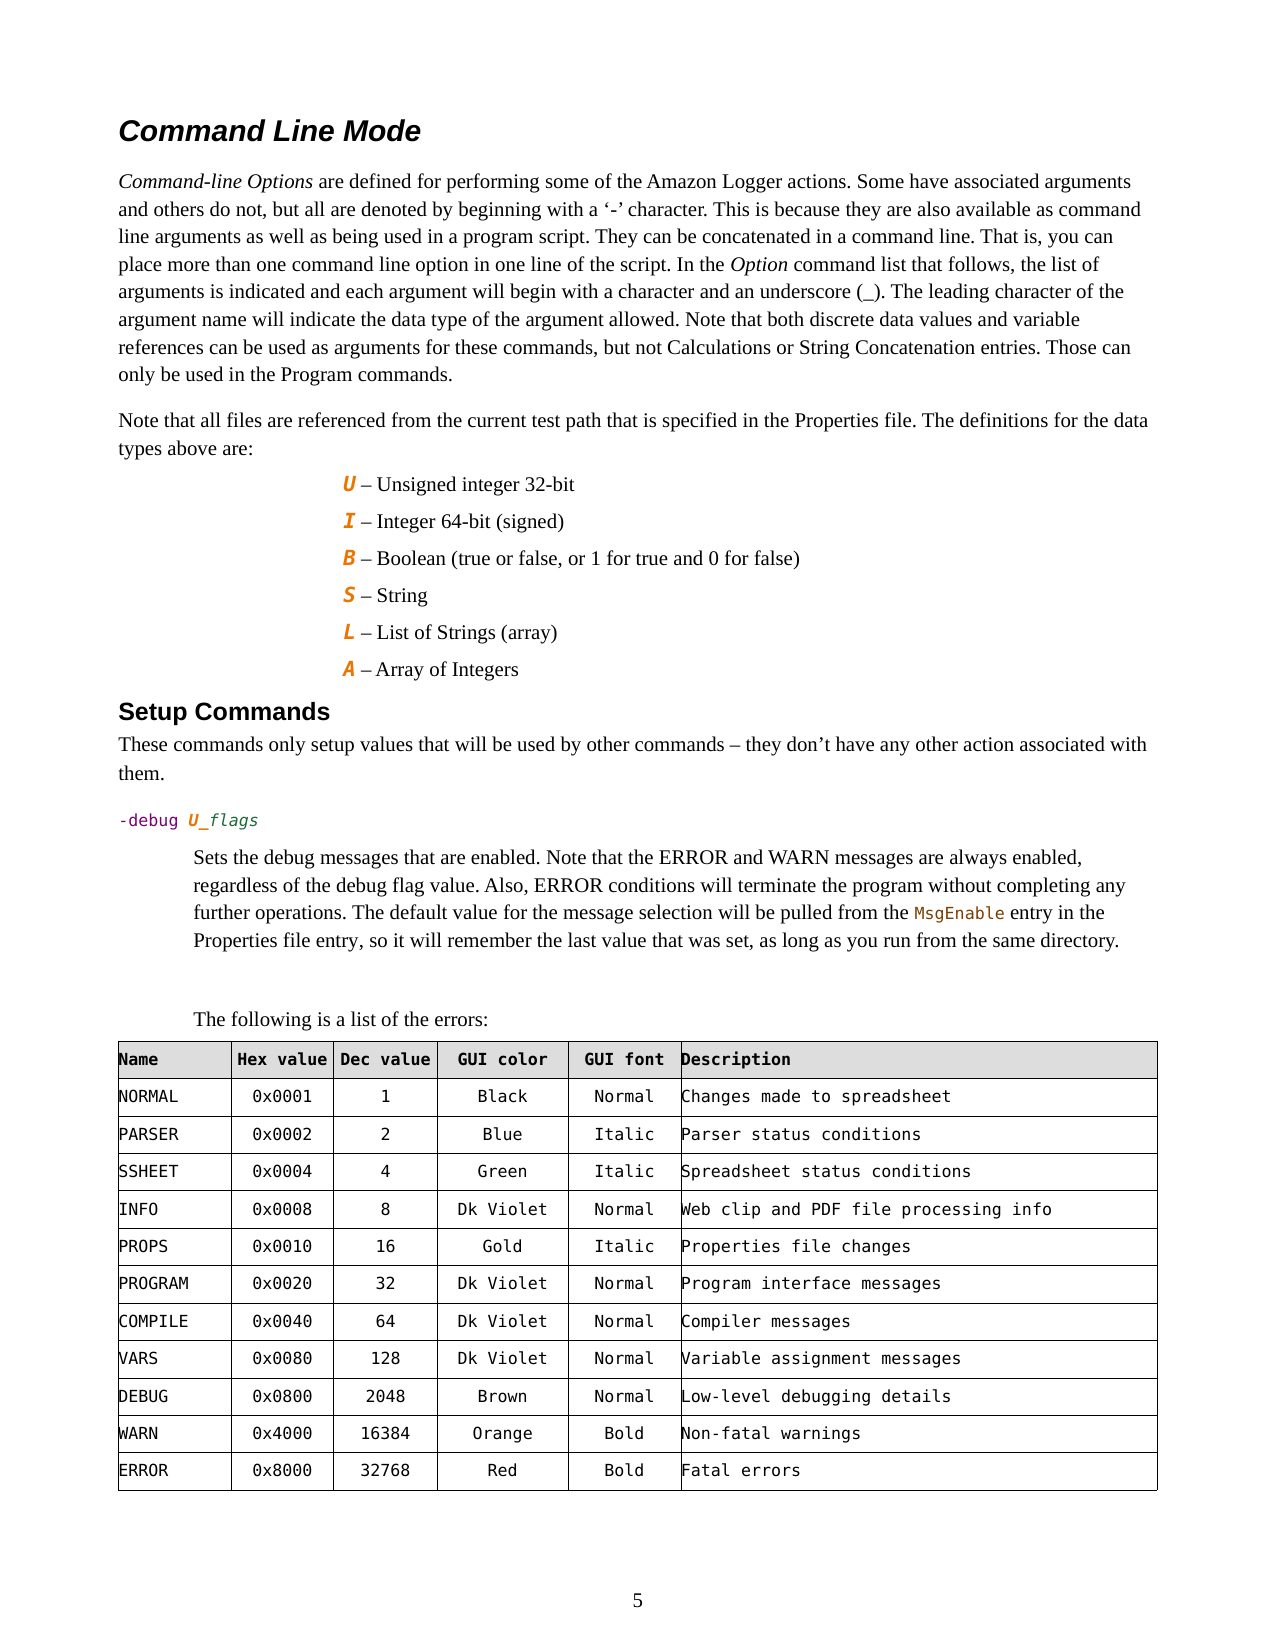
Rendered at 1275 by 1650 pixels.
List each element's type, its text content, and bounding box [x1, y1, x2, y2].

table_cell Non-fatal warnings [682, 1416, 1157, 1452]
table_header Name [119, 1042, 231, 1078]
table_cell Spreadsheet status conditions [682, 1154, 1157, 1190]
table_cell Italic [569, 1117, 681, 1153]
table_cell Changes made to spreadsheet [682, 1079, 1157, 1116]
table_cell PARSER [119, 1117, 231, 1153]
table_cell 0x0040 [232, 1304, 333, 1340]
subtitle S – String [343, 583, 1157, 607]
subtitle U – Unsigned integer 32-bit [343, 472, 1157, 496]
table_cell 32 [334, 1266, 437, 1303]
subtitle -debug U_flags [118, 811, 1157, 830]
text These commands only setup values that will be used by other commands – they don’t have any other action associated with them. [118, 732, 1157, 785]
table_cell 0x0800 [232, 1379, 333, 1415]
table_header GUI font [569, 1042, 681, 1078]
table_cell Normal [569, 1341, 681, 1377]
table_cell Normal [569, 1304, 681, 1340]
table_cell 0x0004 [232, 1154, 333, 1190]
table_cell Italic [569, 1229, 681, 1265]
table_header Description [682, 1042, 1157, 1078]
table_cell 0x0010 [232, 1229, 333, 1265]
subtitle A – Array of Integers [343, 657, 1157, 681]
table_cell 8 [334, 1191, 437, 1228]
table_cell Normal [569, 1266, 681, 1303]
table_cell 0x4000 [232, 1416, 333, 1452]
table_cell Normal [569, 1079, 681, 1116]
table_cell 16 [334, 1229, 437, 1265]
subtitle Command Line Mode [118, 113, 1157, 148]
table_header GUI color [438, 1042, 568, 1078]
table_cell DEBUG [119, 1379, 231, 1415]
table_cell Web clip and PDF file processing info [682, 1191, 1157, 1228]
table_cell Normal [569, 1191, 681, 1228]
table_cell SSHEET [119, 1154, 231, 1190]
table_cell 0x8000 [232, 1453, 333, 1489]
table_cell Program interface messages [682, 1266, 1157, 1303]
table_cell Normal [569, 1379, 681, 1415]
subtitle Note that all files are referenced from the current test path that is specified in the Properties file. The definitions for the data types above are: [118, 408, 1157, 459]
table_cell Parser status conditions [682, 1117, 1157, 1153]
subtitle Sets the debug messages that are enabled. Note that the ERROR and WARN messages are always enabled, regardless of the debug flag value. Also, ERROR conditions will terminate the program without completing any further operations. The default value for the message selection will be pulled from the MsgEnable entry in the Properties file entry, so it will remember the last value that was set, as long as you run from the same directory. [193, 845, 1157, 952]
table_cell Green [438, 1154, 568, 1190]
table_cell Bold [569, 1416, 681, 1452]
table_cell Variable assignment messages [682, 1341, 1157, 1377]
subtitle I – Integer 64-bit (signed) [343, 509, 1157, 533]
table_cell 1 [334, 1079, 437, 1116]
table_cell Brown [438, 1379, 568, 1415]
table_cell 2 [334, 1117, 437, 1153]
table_cell 4 [334, 1154, 437, 1190]
table_cell PROPS [119, 1229, 231, 1265]
table_cell Fatal errors [682, 1453, 1157, 1489]
table_cell Low-level debugging details [682, 1379, 1157, 1415]
table_cell NORMAL [119, 1079, 231, 1116]
table_cell Gold [438, 1229, 568, 1265]
table_cell COMPILE [119, 1304, 231, 1340]
table_cell Properties file changes [682, 1229, 1157, 1265]
subtitle B – Boolean (true or false, or 1 for true and 0 for false) [343, 546, 1157, 570]
table_cell Dk Violet [438, 1266, 568, 1303]
table_cell Black [438, 1079, 568, 1116]
table_cell VARS [119, 1341, 231, 1377]
table_cell Orange [438, 1416, 568, 1452]
table_cell 64 [334, 1304, 437, 1340]
table_cell 32768 [334, 1453, 437, 1489]
table_cell 0x0001 [232, 1079, 333, 1116]
subtitle Setup Commands [118, 697, 1157, 726]
subtitle L – List of Strings (array) [343, 620, 1157, 644]
table_header Dec value [334, 1042, 437, 1078]
table_cell Blue [438, 1117, 568, 1153]
table_cell WARN [119, 1416, 231, 1452]
subtitle Command-line Options are defined for performing some of the Amazon Logger actions. Some have associated arguments and others do not, but all are denoted by beginning with a ‘-’ character. This is because they are also available as command line arguments as well as being used in a program script. They can be concatenated in a command line. That is, you can place more than one command line option in one line of the script. In the Option command list that follows, the list of arguments is indicated and each argument will begin with a character and an underscore (_). The leading character of the argument name will indicate the data type of the argument allowed. Note that both discrete data values and variable references can be used as arguments for these commands, but not Calculations or String Concatenation entries. Those can only be used in the Program commands. [118, 169, 1157, 386]
table_cell Dk Violet [438, 1341, 568, 1377]
table_cell Bold [569, 1453, 681, 1489]
table_cell Italic [569, 1154, 681, 1190]
table_header Hex value [232, 1042, 333, 1078]
table_cell Compiler messages [682, 1304, 1157, 1340]
table_cell 0x0002 [232, 1117, 333, 1153]
table_cell 128 [334, 1341, 437, 1377]
subtitle The following is a list of the errors: [193, 1007, 1157, 1031]
table_cell 0x0020 [232, 1266, 333, 1303]
table_cell 0x0080 [232, 1341, 333, 1377]
table_cell Red [438, 1453, 568, 1489]
table_cell 2048 [334, 1379, 437, 1415]
table_cell Dk Violet [438, 1304, 568, 1340]
table_cell INFO [119, 1191, 231, 1228]
table_cell PROGRAM [119, 1266, 231, 1303]
table_cell ERROR [119, 1453, 231, 1489]
table_cell Dk Violet [438, 1191, 568, 1228]
table_cell 16384 [334, 1416, 437, 1452]
table_cell 0x0008 [232, 1191, 333, 1228]
